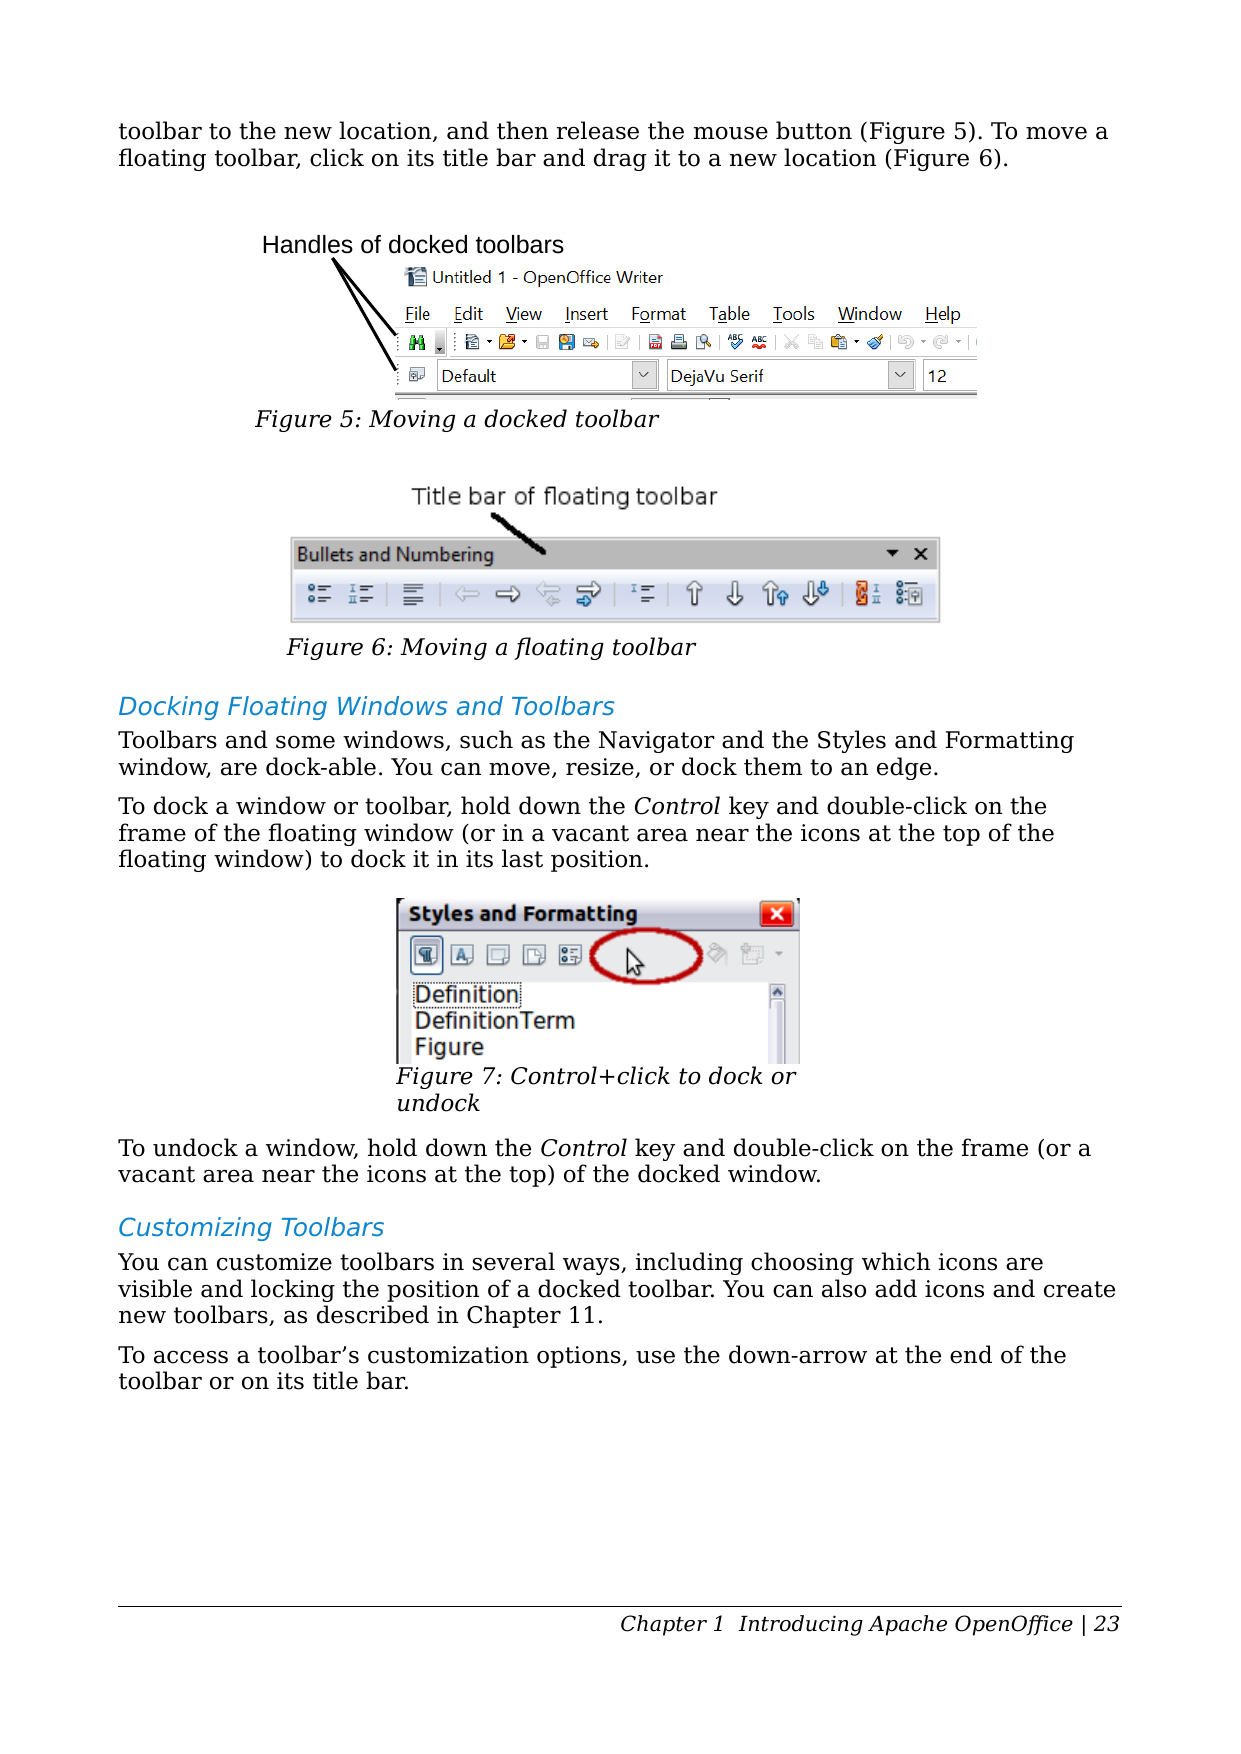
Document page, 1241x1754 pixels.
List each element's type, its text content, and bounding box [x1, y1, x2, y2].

picture [395, 258, 977, 400]
subtitle Docking Floating Windows and Toolbars [118, 692, 1122, 721]
picture [396, 898, 800, 1064]
text You can customize toolbars in several ways, including choosing which icons are visible and locking the position of a docked toolbar. You can also add icons and create new toolbars, as described in Chapter 11. [118, 1249, 1122, 1329]
subtitle Customizing Toolbars [118, 1214, 1122, 1243]
text To dock a window or toolbar, hold down the Control key and double-click on the frame of the floating window (or in a vacant area near the icons at the top of the floating window) to dock it in its last position. [118, 793, 1122, 873]
text Figure 6: Moving a floating toolbar [287, 634, 946, 660]
picture [395, 258, 569, 263]
picture [286, 479, 947, 628]
text toolbar to the new location, and then release the mouse button (Figure 5). To move a floating toolbar, click on its title bar and drag it to a new location (Figure 6). [118, 118, 1122, 171]
text Toolbars and some windows, such as the Navigator and the Styles and Formatting window, are dock-able. You can move, resize, or dock them to an edge. [118, 727, 1122, 781]
text To access a toolbar’s customization options, use the down-arrow at the end of the toolbar or on its title bar. [118, 1342, 1122, 1395]
text To undock a window, hold down the Control key and double-click on the frame (or a vacant area near the icons at the top) of the docked window. [118, 1135, 1122, 1188]
text Figure 5: Moving a docked toolbar [255, 407, 978, 433]
text Figure 7: Control+click to dock or undock [396, 1064, 837, 1117]
